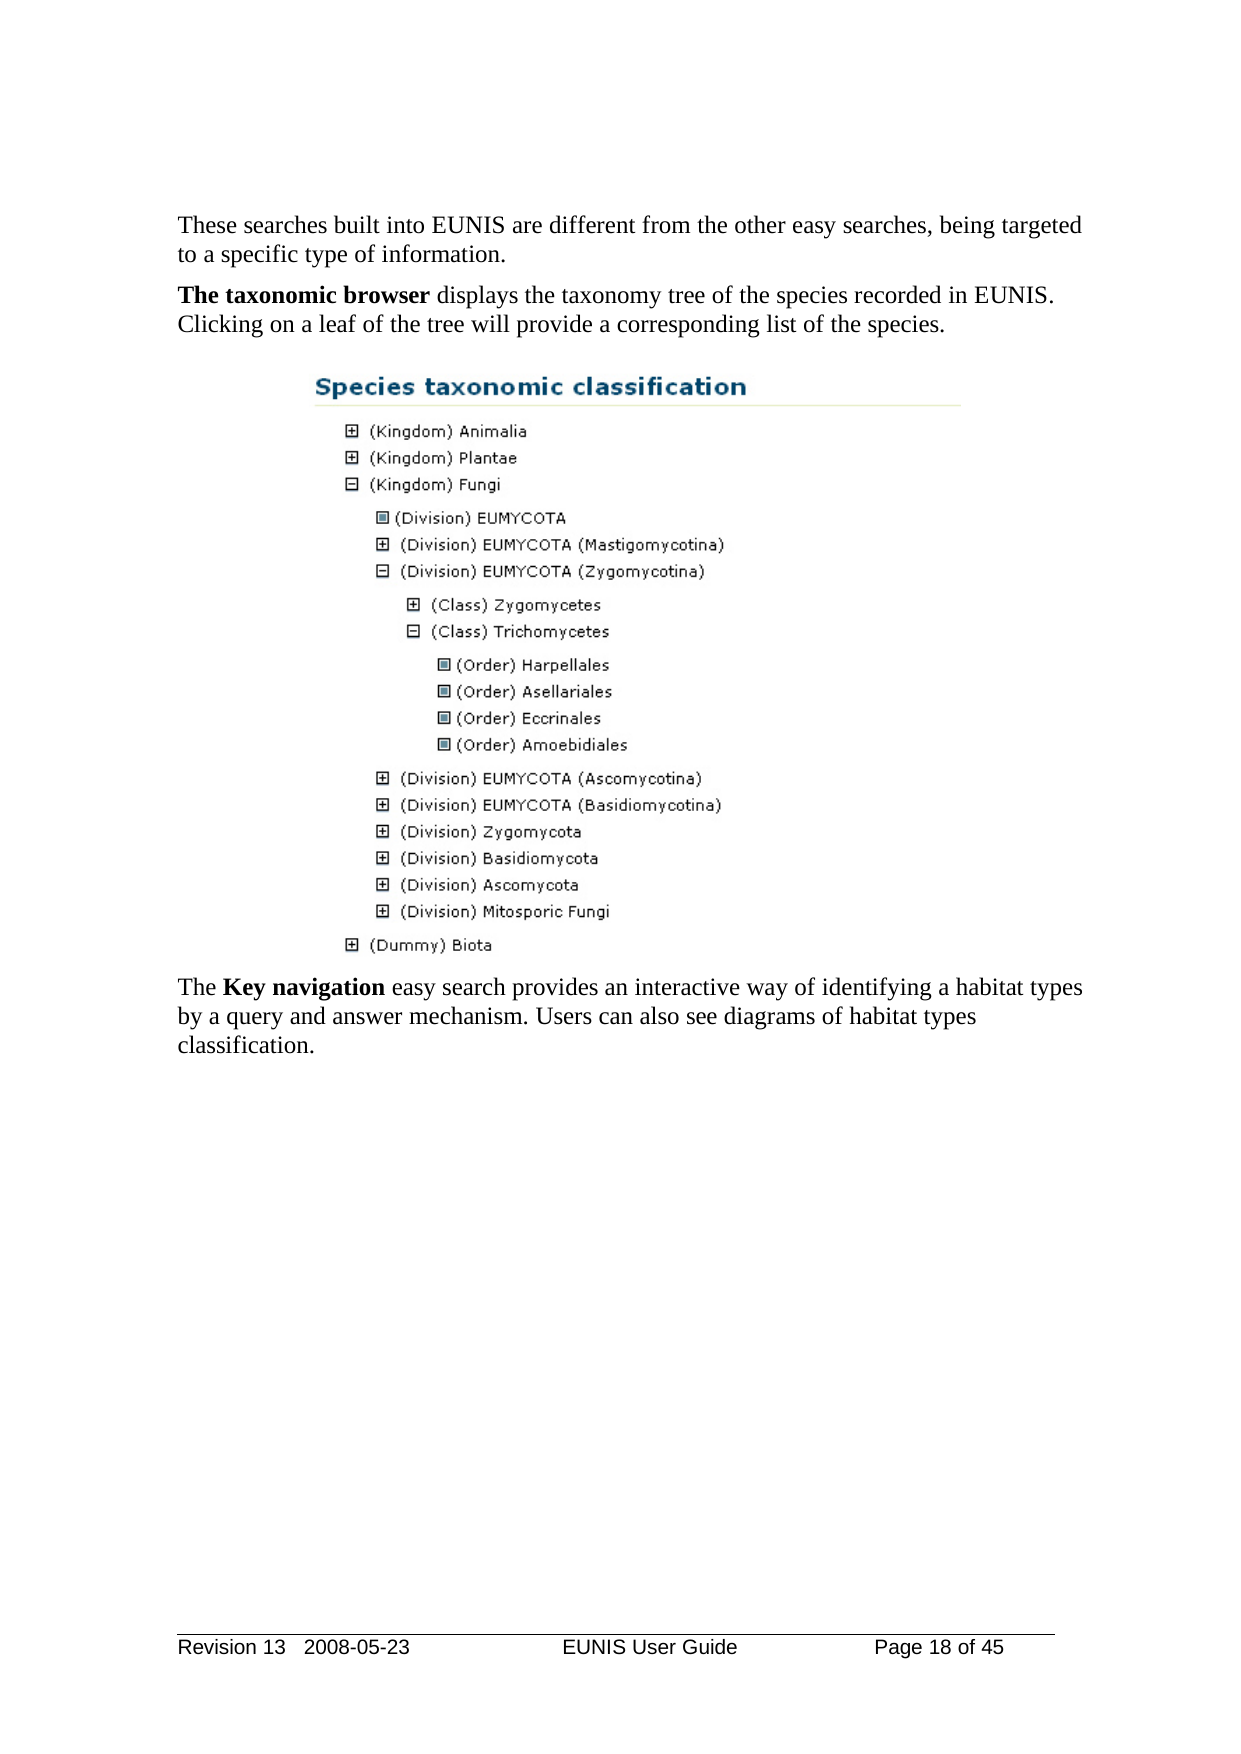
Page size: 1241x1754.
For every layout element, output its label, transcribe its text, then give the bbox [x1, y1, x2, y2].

picture [308, 364, 961, 972]
text The Key navigation easy search provides an interactive way of identifying a habitat types by a query and answer mechanism. Users can also see diagrams of habitat types classification. [177, 350, 1092, 1059]
text These searches built into EUNIS are different from the other easy searches, being targeted to a specific type of information. [177, 210, 1092, 268]
text The taxonomic browser displays the taxonomy tree of the species recorded in EUNIS. Clicking on a leaf of the tree will provide a corresponding list of the species. [177, 280, 1092, 338]
